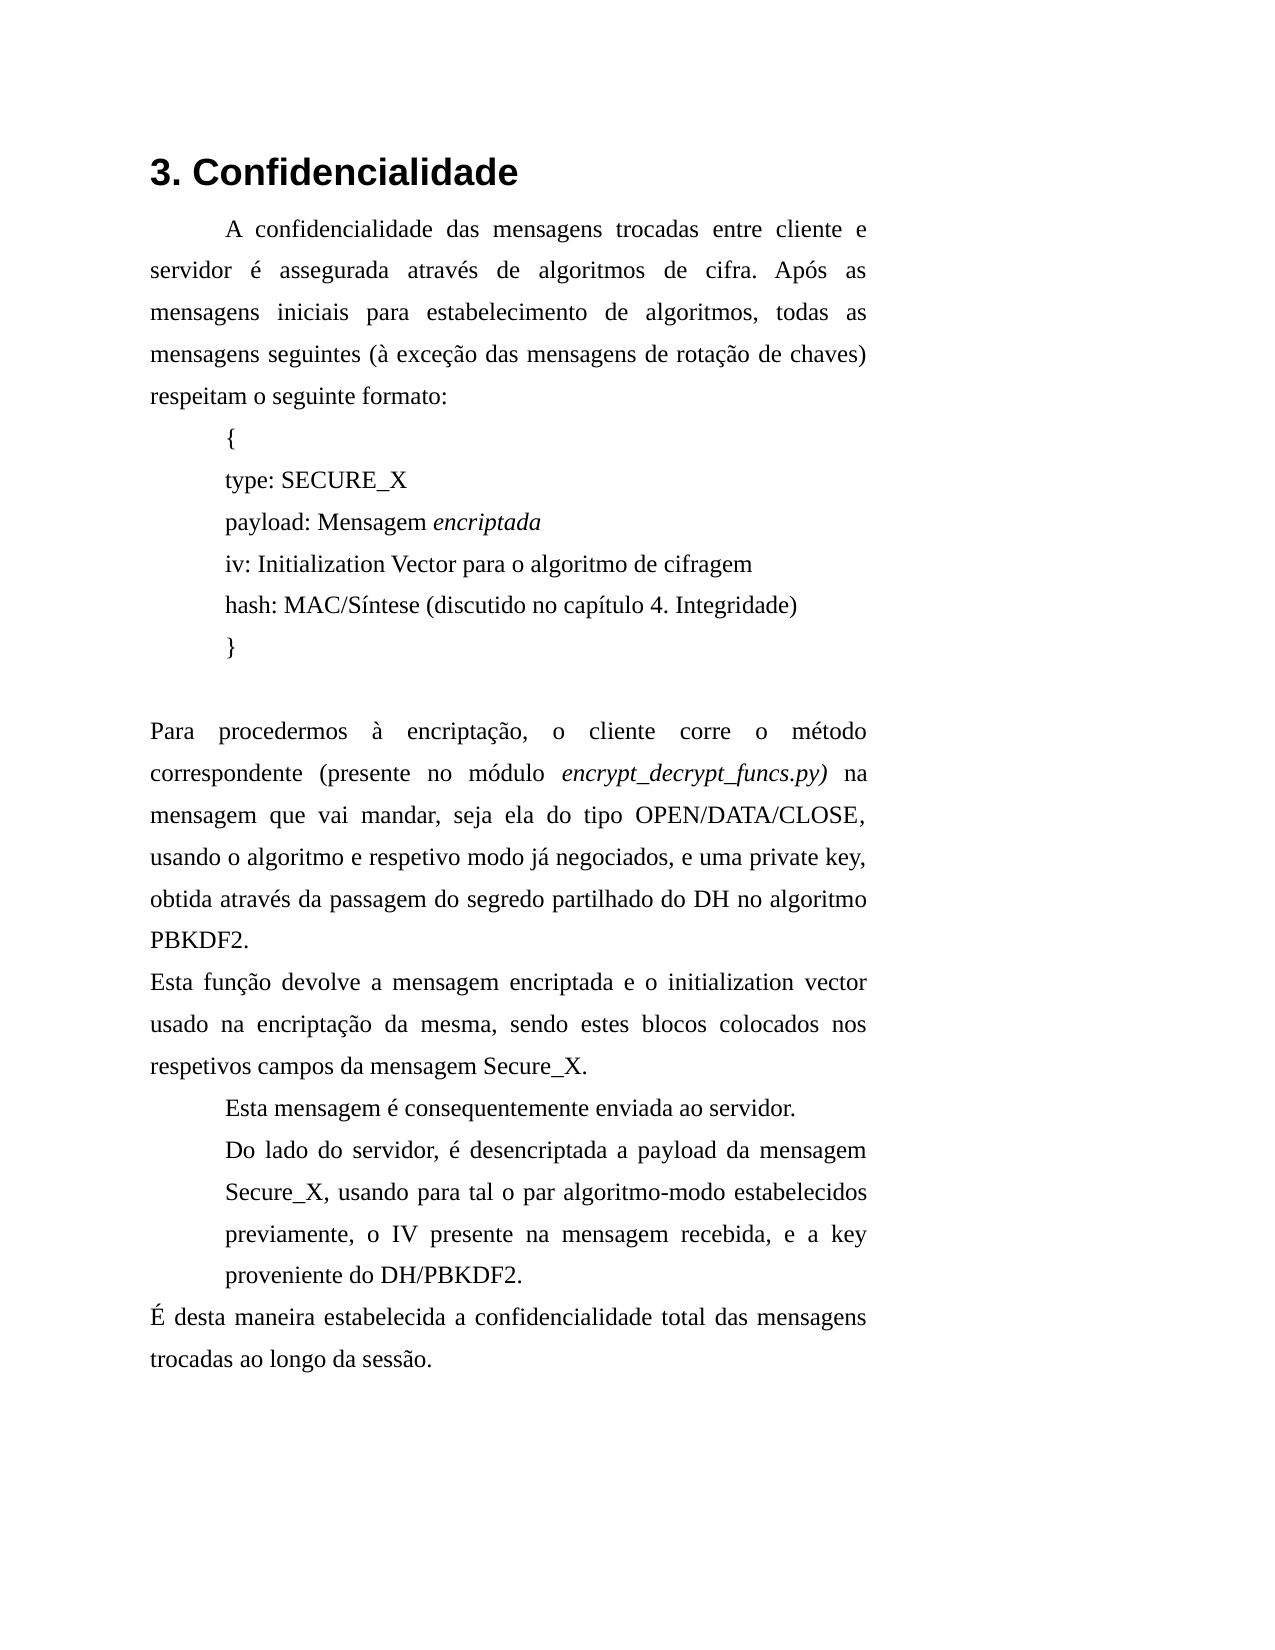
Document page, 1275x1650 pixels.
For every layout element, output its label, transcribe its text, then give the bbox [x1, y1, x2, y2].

text É desta maneira estabelecida a confidencialidade total das mensagens trocadas ao longo da sessão. [150, 1302, 867, 1373]
text 3. Confidencialidade [150, 150, 867, 194]
text Do lado do servidor, é desencriptada a payload da mensagem Secure_X, usando para tal o par algoritmo-modo estabelecidos previamente, o IV presente na mensagem recebida, e a key proveniente do DH/PBKDF2. [225, 1135, 867, 1289]
text Para procedermos à encriptação, o cliente corre o método correspondente (presente no módulo encrypt_decrypt_funcs.py) na mensagem que vai mandar, seja ela do tipo OPEN/DATA/CLOSE, usando o algoritmo e respetivo modo já negociados, e uma private key, obtida através da passagem do segredo partilhado do DH no algoritmo PBKDF2. [150, 716, 867, 954]
text Esta função devolve a mensagem encriptada e o initialization vector usado na encriptação da mesma, sendo estes blocos colocados nos respetivos campos da mensagem Secure_X. [150, 967, 867, 1080]
text payload: Mensagem encriptada [225, 507, 867, 536]
text } [225, 632, 867, 661]
text type: SECURE_X [225, 465, 867, 494]
text hash: MAC/Síntese (discutido no capítulo 4. Integridade) [225, 591, 867, 619]
text Esta mensagem é consequentemente enviada ao servidor. [225, 1093, 867, 1122]
text { [225, 423, 867, 452]
text iv: Initialization Vector para o algoritmo de cifragem [225, 549, 867, 577]
text A confidencialidade das mensagens trocadas entre cliente e servidor é assegurada através de algoritmos de cifra. Após as mensagens iniciais para estabelecimento de algoritmos, todas as mensagens seguintes (à exceção das mensagens de rotação de chaves) respeitam o seguinte formato: [150, 214, 867, 410]
